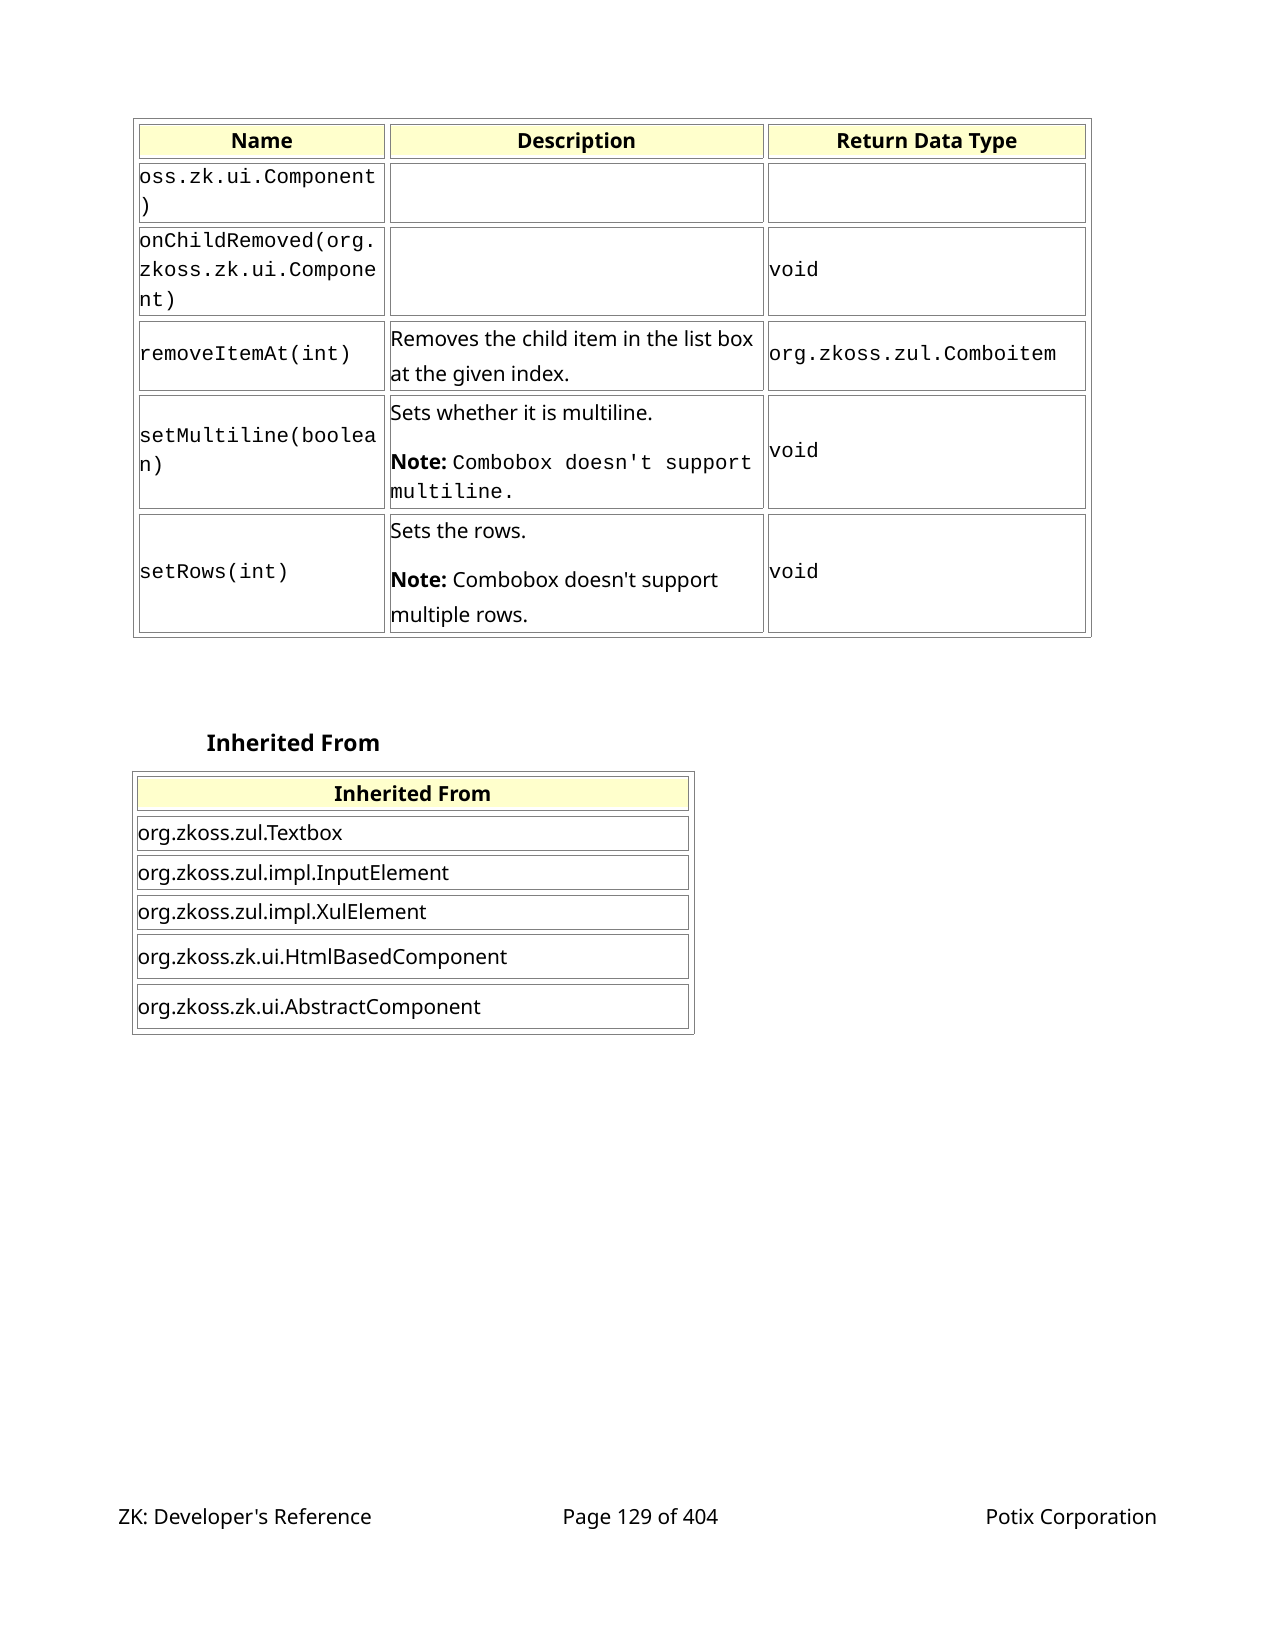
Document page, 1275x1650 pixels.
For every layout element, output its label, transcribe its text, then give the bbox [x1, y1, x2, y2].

table_header Name [136, 119, 387, 158]
table_header Inherited From [134, 772, 691, 810]
table_cell [766, 158, 1088, 222]
table_cell org.zkoss.zul.Comboitem [766, 315, 1088, 390]
table_cell Removes the child item in the list box at the given index. [387, 315, 766, 390]
table_header Description [387, 119, 766, 158]
table_header Return Data Type [766, 119, 1088, 158]
table_cell org.zkoss.zk.ui.AbstractComponent [134, 978, 691, 1028]
table_cell setMultiline(boolean) [136, 390, 387, 508]
table_cell org.zkoss.zul.impl.InputElement [134, 850, 691, 889]
table_cell org.zkoss.zul.Textbox [134, 810, 691, 849]
table_cell void [766, 508, 1088, 632]
table_cell setRows(int) [136, 508, 387, 632]
table_cell onChildRemoved(org.zkoss.zk.ui.Component) [136, 222, 387, 315]
table_cell [387, 158, 766, 222]
table_cell [391, 164, 763, 222]
table_cell org.zkoss.zk.ui.HtmlBasedComponent [134, 929, 691, 978]
table_cell removeItemAt(int) [136, 315, 387, 390]
table_cell Sets the rows. Note: Combobox doesn't support multiple rows. [387, 508, 766, 632]
table_cell org.zkoss.zul.impl.XulElement [134, 889, 691, 928]
table_cell Sets whether it is multiline. Note: Combobox doesn't support multiline. [387, 390, 766, 508]
table_cell void [766, 390, 1088, 508]
table_cell [391, 228, 763, 315]
table_cell void [766, 222, 1088, 315]
table_cell oss.zk.ui.Component) [136, 158, 387, 222]
table_cell [387, 222, 766, 315]
subtitle Inherited From [207, 727, 1157, 758]
